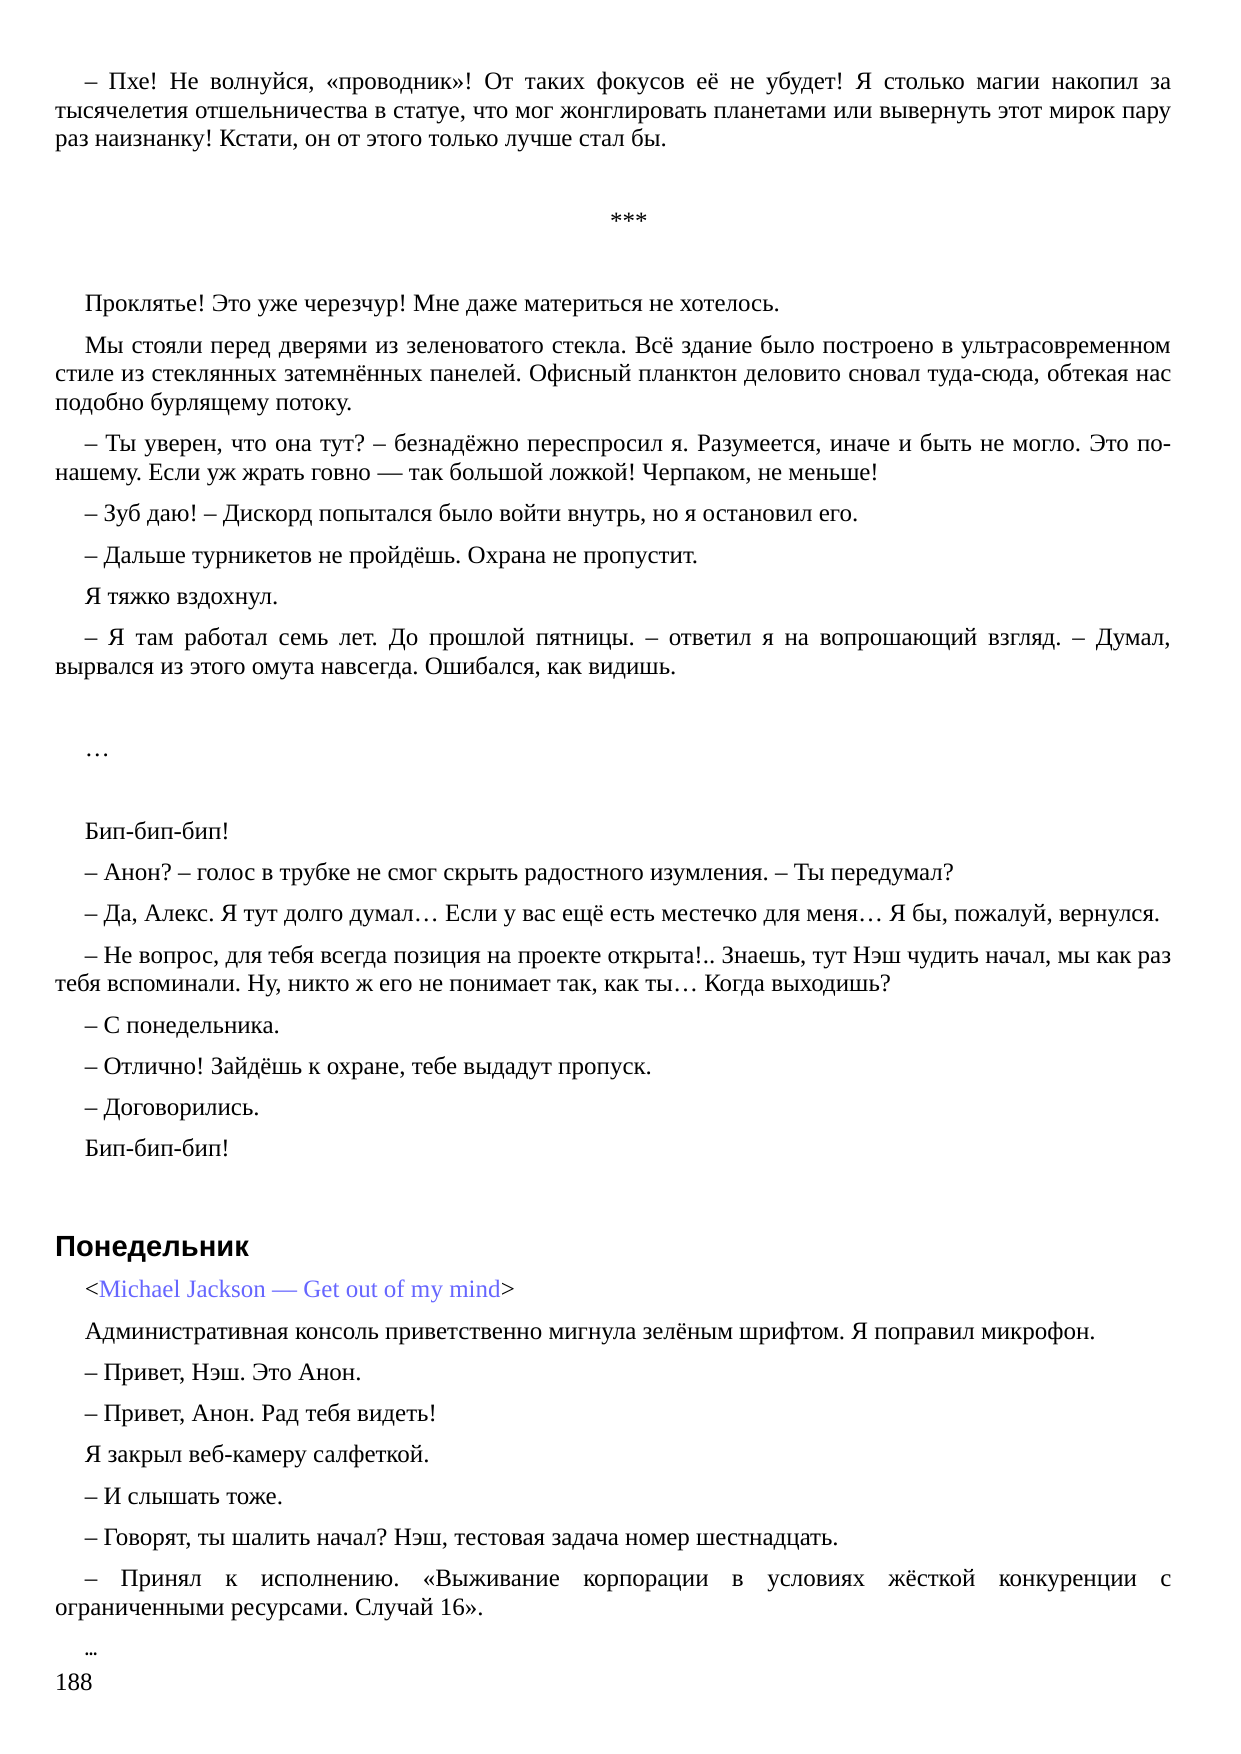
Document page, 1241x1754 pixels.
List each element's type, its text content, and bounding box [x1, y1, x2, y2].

text … [55, 733, 1173, 762]
text Бип-бип-бип! [55, 816, 1173, 845]
text – Я там работал семь лет. До прошлой пятницы. – ответил я на вопрошающий взгляд. – Думал, вырвался из этого омута навсегда. Ошибался, как видишь. [55, 622, 1173, 680]
text – Принял к исполнению. «Выживание корпорации в условиях жёсткой конкуренции с ограниченными ресурсами. Случай 16». [55, 1563, 1173, 1621]
text – Да, Алекс. Я тут долго думал… Если у вас ещё есть местечко для меня… Я бы, пожалуй, вернулся. [55, 898, 1173, 927]
text – Анон? – голос в трубке не смог скрыть радостного изумления. – Ты передумал? [55, 857, 1173, 886]
text Административная консоль приветственно мигнула зелёным шрифтом. Я поправил микрофон. [55, 1316, 1173, 1344]
text – Договорились. [55, 1092, 1173, 1121]
text – И слышать тоже. [55, 1481, 1173, 1509]
text – Привет, Нэш. Это Анон. [55, 1357, 1173, 1386]
text – Ты уверен, что она тут? – безнадёжно переспросил я. Разумеется, иначе и быть не могло. Это по-нашему. Если уж жрать говно — так большой ложкой! Черпаком, не меньше! [55, 428, 1173, 486]
text Я тяжко вздохнул. [55, 581, 1173, 610]
text Я закрыл веб-камеру салфеткой. [55, 1439, 1173, 1468]
text … [55, 1633, 1173, 1662]
text – Пхе! Не волнуйся, «проводник»! От таких фокусов её не убудет! Я столько магии накопил за тысячелетия отшельничества в статуе, что мог жонглировать планетами или вывернуть этот мирок пару раз наизнанку! Кстати, он от этого только лучше стал бы. [55, 66, 1173, 152]
subtitle Понедельник [55, 1228, 1173, 1262]
text – Привет, Анон. Рад тебя видеть! [55, 1398, 1173, 1427]
text – Отлично! Зайдёшь к охране, тебе выдадут пропуск. [55, 1051, 1173, 1080]
text Мы стояли перед дверями из зеленоватого стекла. Всё здание было построено в ультрасовременном стиле из стеклянных затемнённых панелей. Офисный планктон деловито сновал туда-сюда, обтекая нас подобно бурлящему потоку. [55, 330, 1173, 416]
text Бип-бип-бип! [55, 1133, 1173, 1162]
text *** [55, 206, 1173, 235]
text – Зуб даю! – Дискорд попытался было войти внутрь, но я остановил его. [55, 498, 1173, 527]
text Проклятье! Это уже черезчур! Мне даже материться не хотелось. [55, 288, 1173, 317]
text <Michael Jackson — Get out of my mind> [55, 1274, 1173, 1303]
text – Говорят, ты шалить начал? Нэш, тестовая задача номер шестнадцать. [55, 1522, 1173, 1551]
text – С понедельника. [55, 1010, 1173, 1038]
text – Дальше турникетов не пройдёшь. Охрана не пропустит. [55, 540, 1173, 568]
text – Не вопрос, для тебя всегда позиция на проекте открыта!.. Знаешь, тут Нэш чудить начал, мы как раз тебя вспоминали. Ну, никто ж его не понимает так, как ты… Когда выходишь? [55, 940, 1173, 997]
